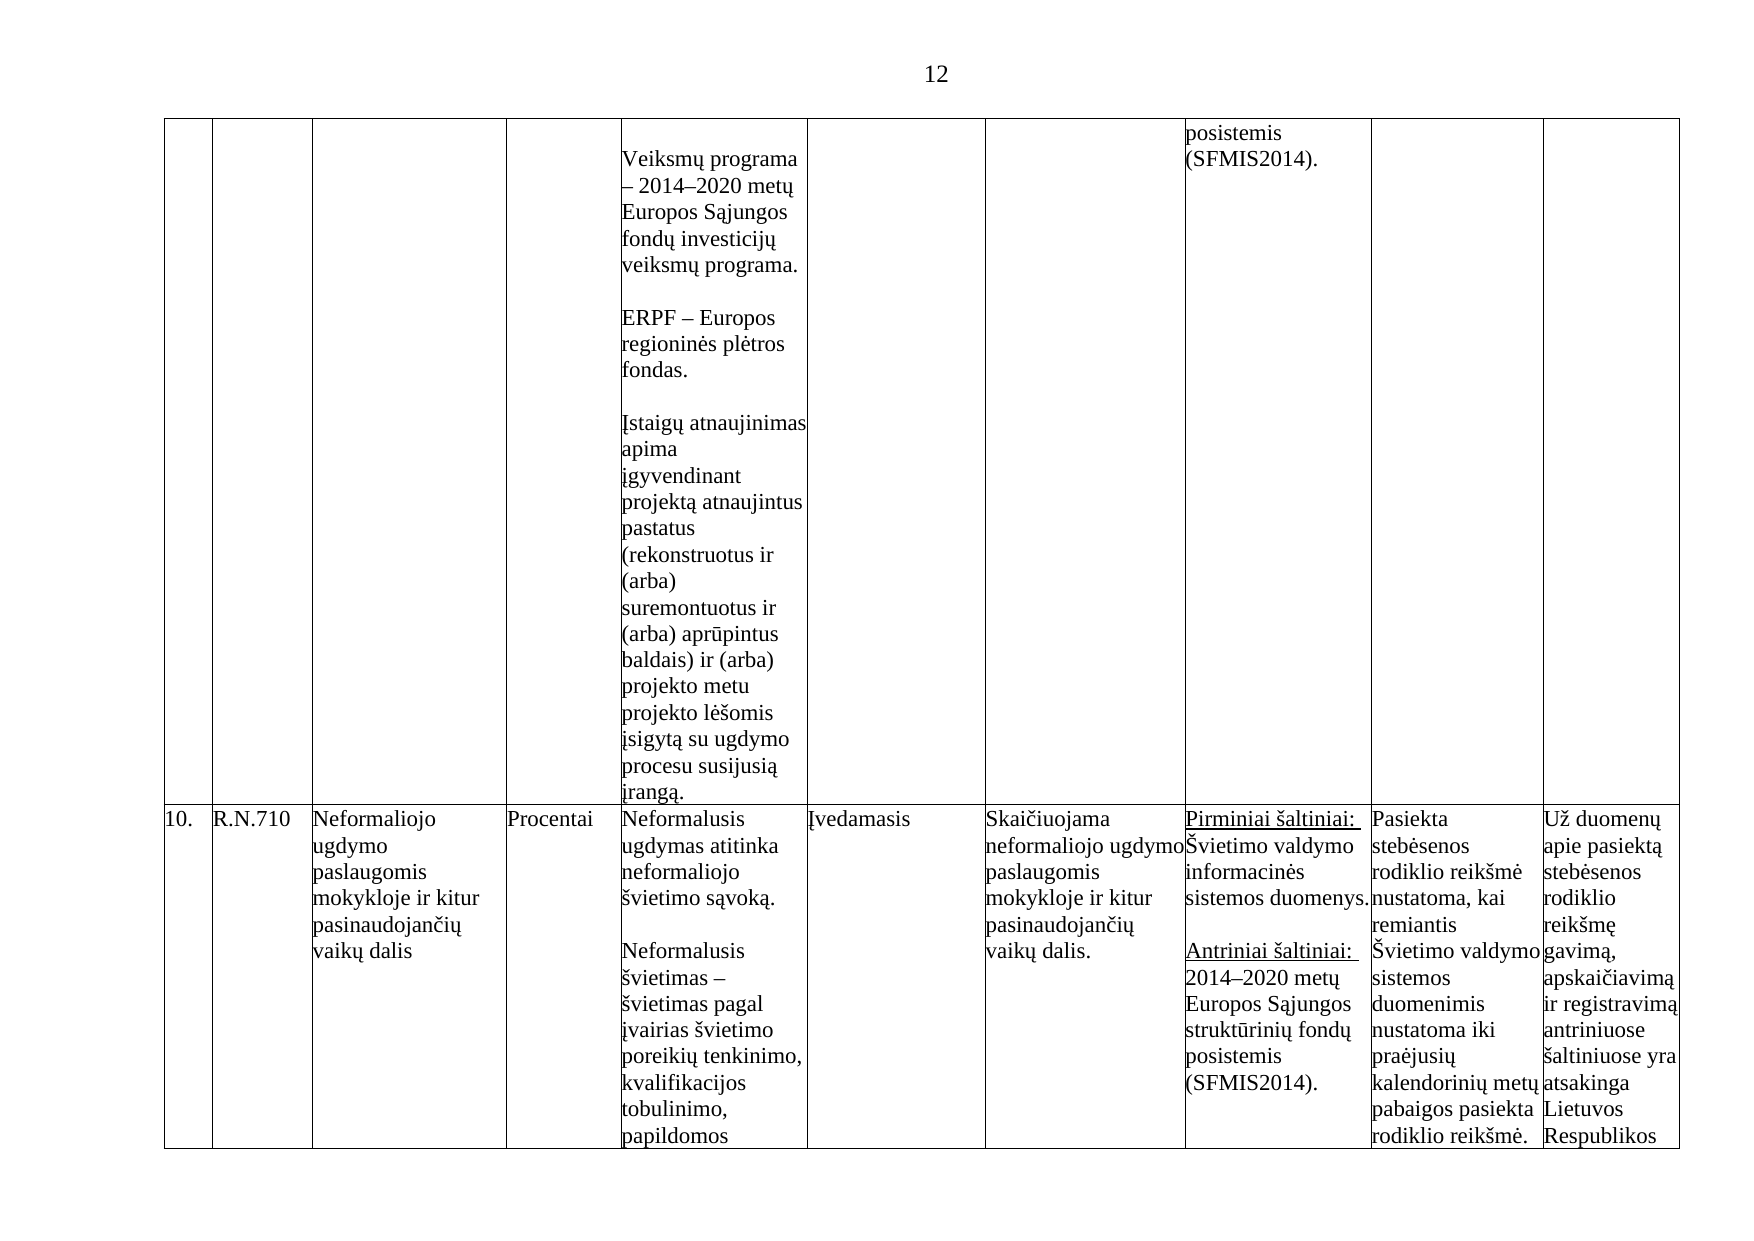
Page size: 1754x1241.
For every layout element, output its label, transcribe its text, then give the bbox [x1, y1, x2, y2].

table_cell [313, 119, 506, 804]
table_cell [808, 119, 985, 804]
table_cell [1372, 119, 1543, 804]
table_cell Pirminiai šaltiniai: Švietimo valdymo informacinės sistemos duomenys. Antriniai šaltiniai: 2014–2020 metų Europos Sąjungos struktūrinių fondų posistemis (SFMIS2014). [1186, 805, 1371, 1148]
table_cell Už duomenų apie pasiektą stebėsenos rodiklio reikšmę gavimą, apskaičiavimą ir registravimą antriniuose šaltiniuose yra atsakinga Lietuvos Respublikos [1544, 805, 1679, 1148]
table_cell Procentai [507, 805, 621, 1148]
table_cell 10. [165, 805, 212, 1148]
table_cell Neformaliojo ugdymo paslaugomis mokykloje ir kitur pasinaudojančių vaikų dalis [313, 805, 506, 1148]
table_cell Įvedamasis [808, 805, 985, 1148]
table_cell R.N.710 [213, 805, 312, 1148]
table_cell Pasiekta stebėsenos rodiklio reikšmė nustatoma, kai remiantis Švietimo valdymo sistemos duomenimis nustatoma iki praėjusių kalendorinių metų pabaigos pasiekta rodiklio reikšmė. [1372, 805, 1543, 1148]
table_cell [165, 119, 212, 804]
table_cell Veiksmų programa – 2014–2020 metų Europos Sąjungos fondų investicijų veiksmų programa. ERPF – Europos regioninės plėtros fondas. Įstaigų atnaujinimas apima įgyvendinant projektą atnaujintus pastatus (rekonstruotus ir (arba) suremontuotus ir (arba) aprūpintus baldais) ir (arba) projekto metu projekto lėšomis įsigytą su ugdymo procesu susijusią įrangą. [622, 119, 807, 804]
table_cell [1544, 119, 1679, 804]
table_cell Skaičiuojama neformaliojo ugdymo paslaugomis mokykloje ir kitur pasinaudojančių vaikų dalis. [986, 805, 1185, 1148]
table_cell posistemis (SFMIS2014). [1186, 119, 1371, 804]
table_cell [213, 119, 312, 804]
table_cell [507, 119, 621, 804]
table_cell Neformalusis ugdymas atitinka neformaliojo švietimo sąvoką. Neformalusis švietimas – švietimas pagal įvairias švietimo poreikių tenkinimo, kvalifikacijos tobulinimo, papildomos [622, 805, 807, 1148]
table_cell [986, 119, 1185, 804]
